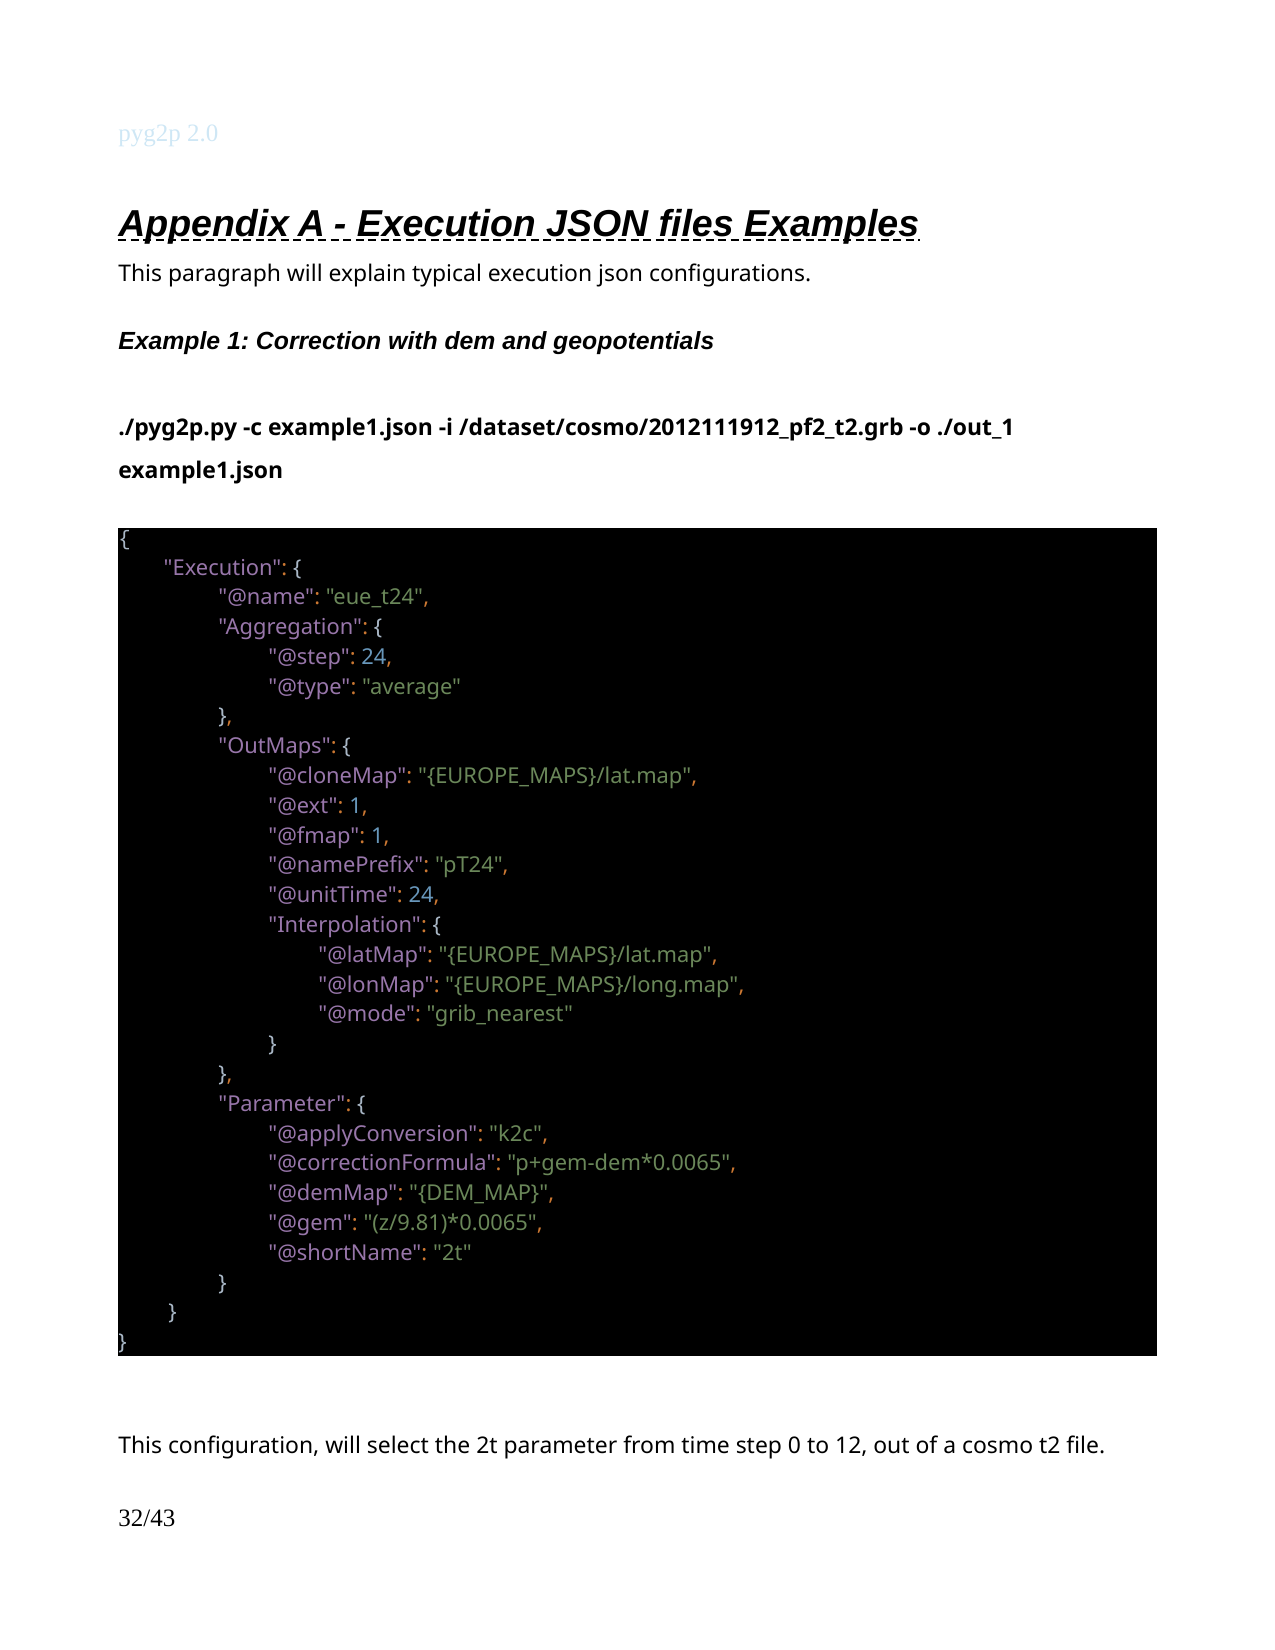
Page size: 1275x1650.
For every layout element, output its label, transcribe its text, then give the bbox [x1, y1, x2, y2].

text "@ext": 1, [118, 790, 1157, 819]
text This paragraph will explain typical execution json configurations. [118, 257, 1157, 288]
text "Parameter": { [118, 1088, 1157, 1117]
text "@step": 24, [118, 641, 1157, 671]
text "OutMaps": { [118, 730, 1157, 760]
text } [118, 1266, 1157, 1296]
text "@cloneMap": "{EUROPE_MAPS}/lat.map", [118, 760, 1157, 790]
text } [118, 1028, 1157, 1058]
text { [118, 528, 1157, 551]
text "@namePrefix": "pT24", [118, 849, 1157, 879]
subtitle Appendix A - Execution JSON files Examples [118, 201, 1157, 244]
text "@demMap": "{DEM_MAP}", [118, 1177, 1157, 1207]
text "@name": "eue_t24", [118, 581, 1157, 611]
text } [118, 1296, 1157, 1326]
text "@gem": "(z/9.81)*0.0065", [118, 1207, 1157, 1237]
text "@unitTime": 24, [118, 879, 1157, 909]
text "@latMap": "{EUROPE_MAPS}/lat.map", [118, 939, 1157, 968]
text ./pyg2p.py -c example1.json -i /dataset/cosmo/2012111912_pf2_t2.grb -o ./out_1 [118, 411, 1157, 442]
text }, [118, 700, 1157, 730]
text "@shortName": "2t" [118, 1237, 1157, 1266]
text "@applyConversion": "k2c", [118, 1117, 1157, 1147]
text "@lonMap": "{EUROPE_MAPS}/long.map", [118, 968, 1157, 998]
text example1.json [118, 454, 1157, 486]
text } [118, 1326, 1157, 1356]
text }, [118, 1058, 1157, 1088]
text "@correctionFormula": "p+gem-dem*0.0065", [118, 1147, 1157, 1177]
text "@type": "average" [118, 671, 1157, 700]
text "@mode": "grib_nearest" [118, 998, 1157, 1028]
subtitle Example 1: Correction with dem and geopotentials [118, 326, 1157, 354]
text "Execution": { [118, 551, 1157, 581]
text "Interpolation": { [118, 909, 1157, 939]
text "@fmap": 1, [118, 819, 1157, 849]
text This configuration, will select the 2t parameter from time step 0 to 12, out of a cosmo t2 file. [118, 1429, 1157, 1460]
text "Aggregation": { [118, 611, 1157, 641]
